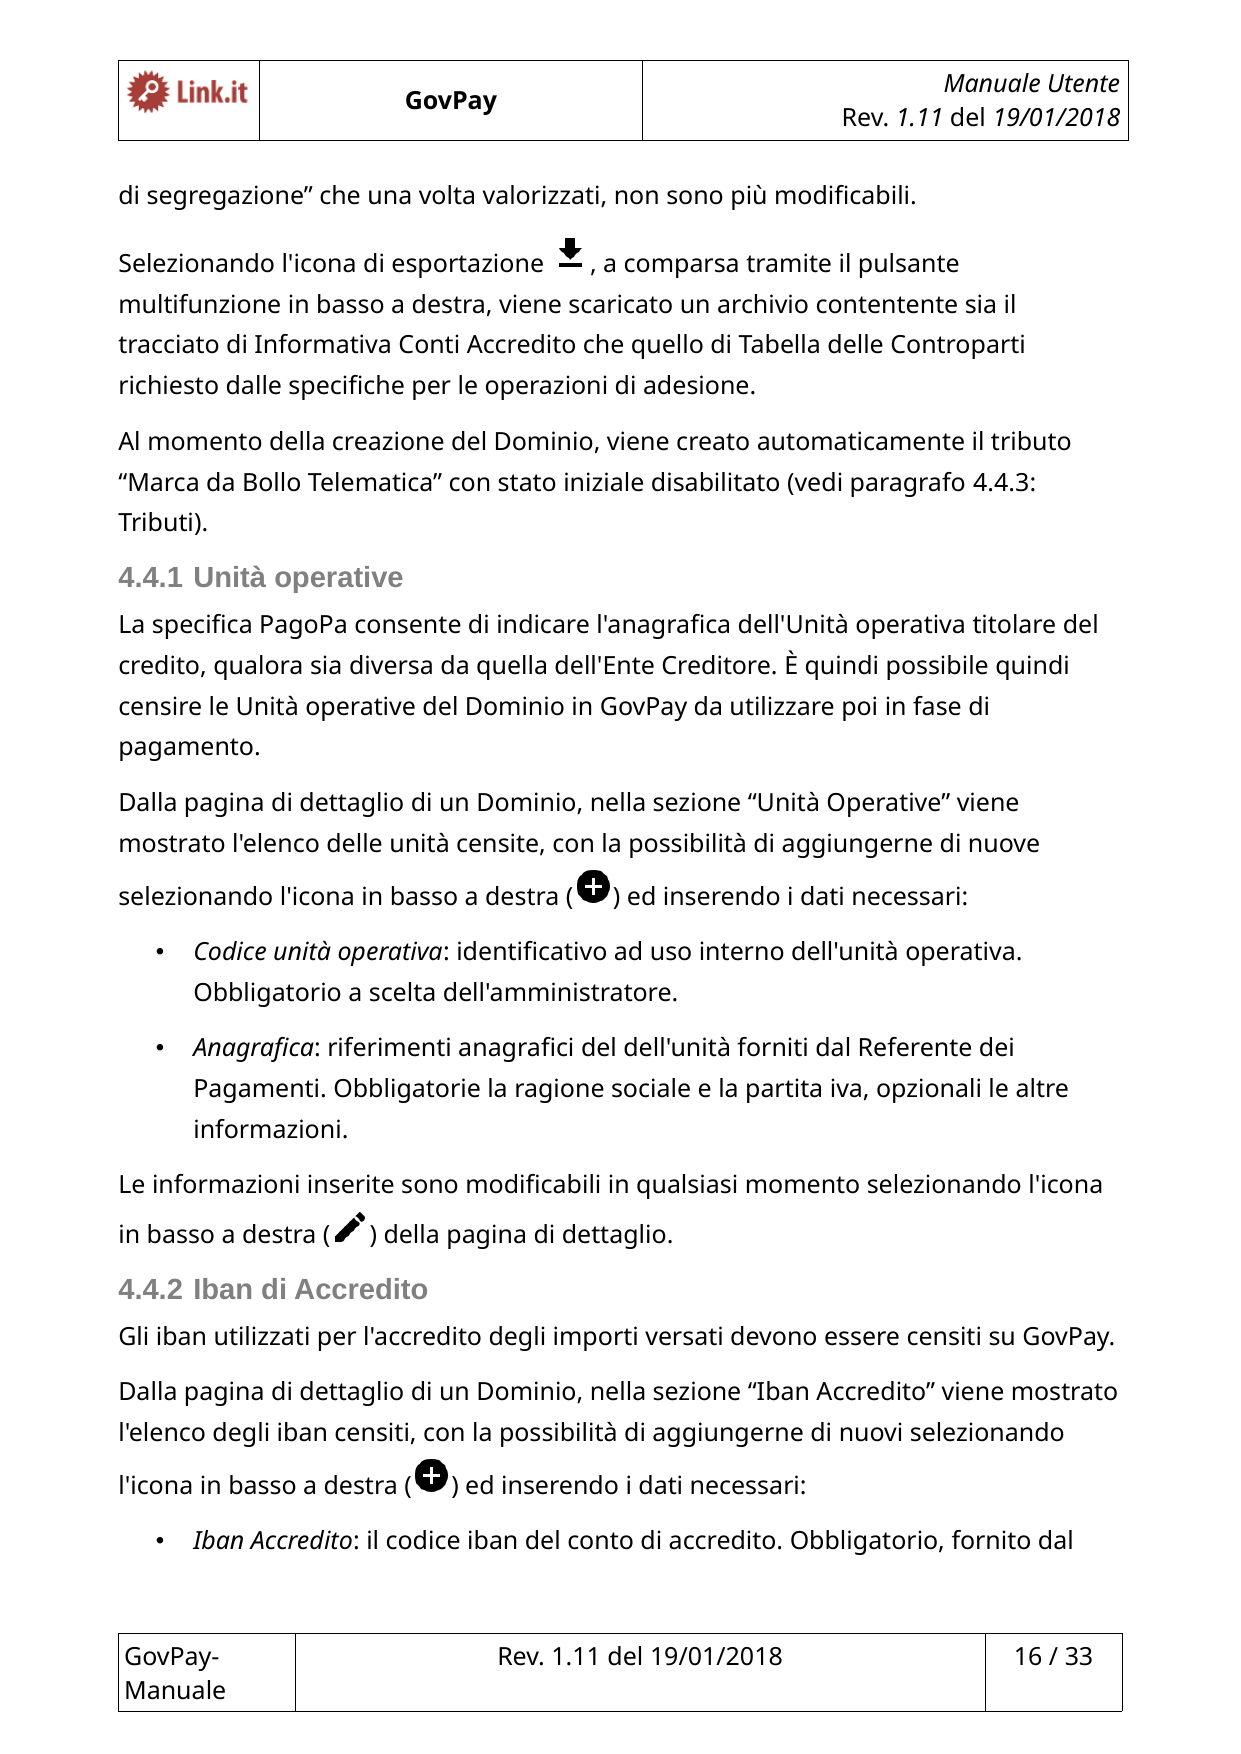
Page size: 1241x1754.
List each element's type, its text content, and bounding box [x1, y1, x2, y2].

text Selezionando l'icona di esportazione , a comparsa tramite il pulsante multifunzione in basso a destra, viene scaricato un archivio contentente sia il tracciato di Informativa Conti Accredito che quello di Tabella delle Controparti richiesto dalle specifiche per le operazioni di adesione. [118, 233, 1122, 402]
picture [123, 65, 254, 119]
picture [550, 233, 590, 273]
text La specifica PagoPa consente di indicare l'anagrafica dell'Unità operativa titolare del credito, qualora sia diversa da quella dell'Ente Creditore. È quindi possibile quindi censire le Unità operative del Dominio in GovPay da utilizzare poi in fase di pagamento. [118, 607, 1122, 763]
text Gli iban utilizzati per l'accredito degli importi versati devono essere censiti su GovPay. [118, 1318, 1122, 1352]
list Iban Accredito: il codice iban del conto di accredito. Obbligatorio, fornito dal [156, 1523, 1122, 1557]
text Dalla pagina di dettaglio di un Dominio, nella sezione “Unità Operative” viene mostrato l'elenco delle unità censite, con la possibilità di aggiungerne di nuove selezionando l'icona in basso a destra () ed inserendo i dati necessari: [118, 784, 1122, 912]
text Al momento della creazione del Dominio, viene creato automaticamente il tributo “Marca da Bollo Telematica” con stato iniziale disabilitato (vedi paragrafo 4.4.3: Tributi). [118, 423, 1122, 539]
subtitle Iban di Accredito [118, 1272, 1122, 1306]
text di segregazione” che una volta valorizzati, non sono più modificabili. [118, 178, 1122, 212]
picture [412, 1455, 451, 1495]
text Le informazioni inserite sono modificabili in qualsiasi momento selezionando l'icona in basso a destra () della pagina di dettaglio. [118, 1167, 1122, 1251]
list Anagrafica: riferimenti anagrafici del dell'unità forniti dal Referente dei Pagamenti. Obbligatorie la ragione sociale e la partita iva, opzionali le altre informazioni. [156, 1030, 1122, 1146]
subtitle Unità operative [118, 561, 1122, 594]
picture [330, 1207, 370, 1247]
text Dalla pagina di dettaglio di un Dominio, nella sezione “Iban Accredito” viene mostrato l'elenco degli iban censiti, con la possibilità di aggiungerne di nuovi selezionando l'icona in basso a destra () ed inserendo i dati necessari: [118, 1373, 1122, 1501]
list Codice unità operativa: identificativo ad uso interno dell'unità operativa. Obbligatorio a scelta dell'amministratore. [156, 934, 1122, 1009]
picture [573, 866, 613, 906]
